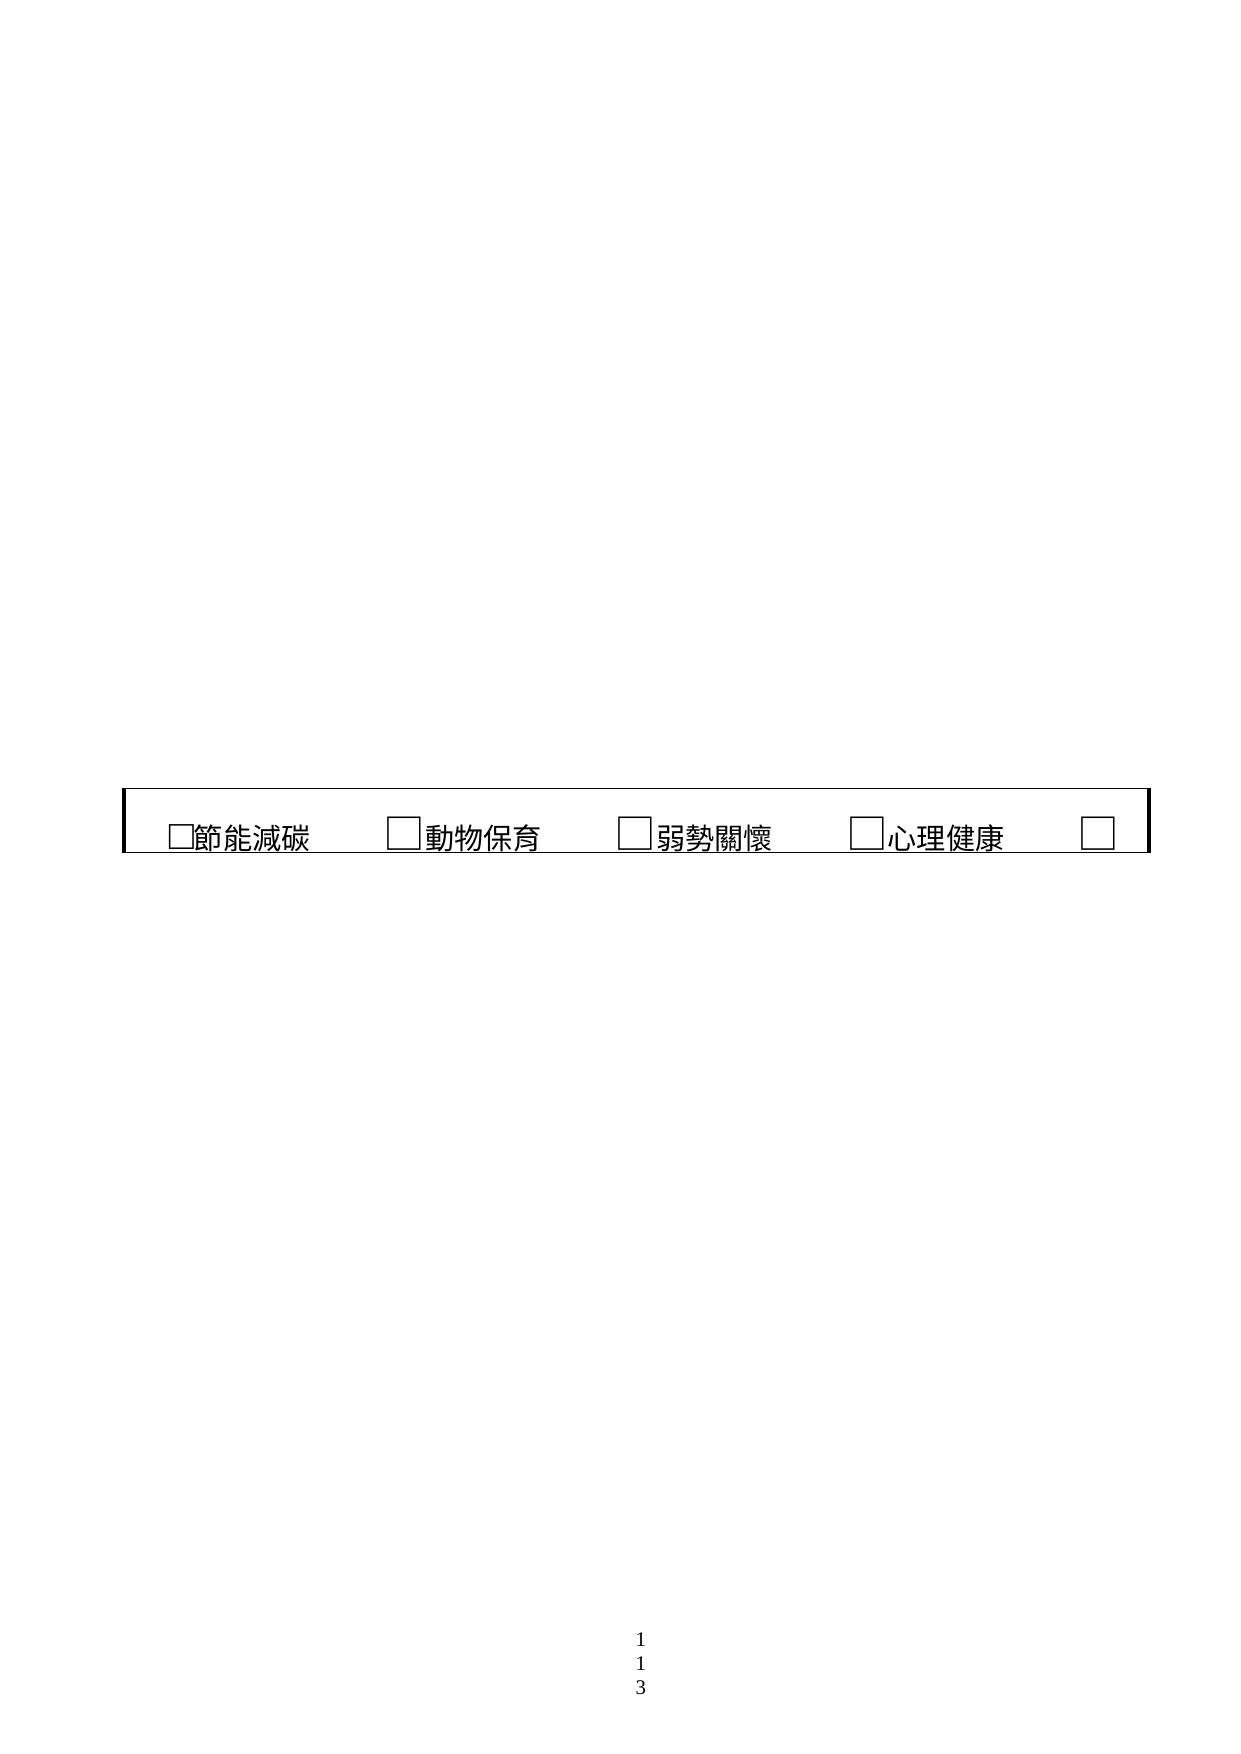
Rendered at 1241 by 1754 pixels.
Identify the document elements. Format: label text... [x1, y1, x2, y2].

table_cell □節能減碳 □動物保育 □弱勢關懷 □心理健康 □ [126, 789, 1147, 852]
